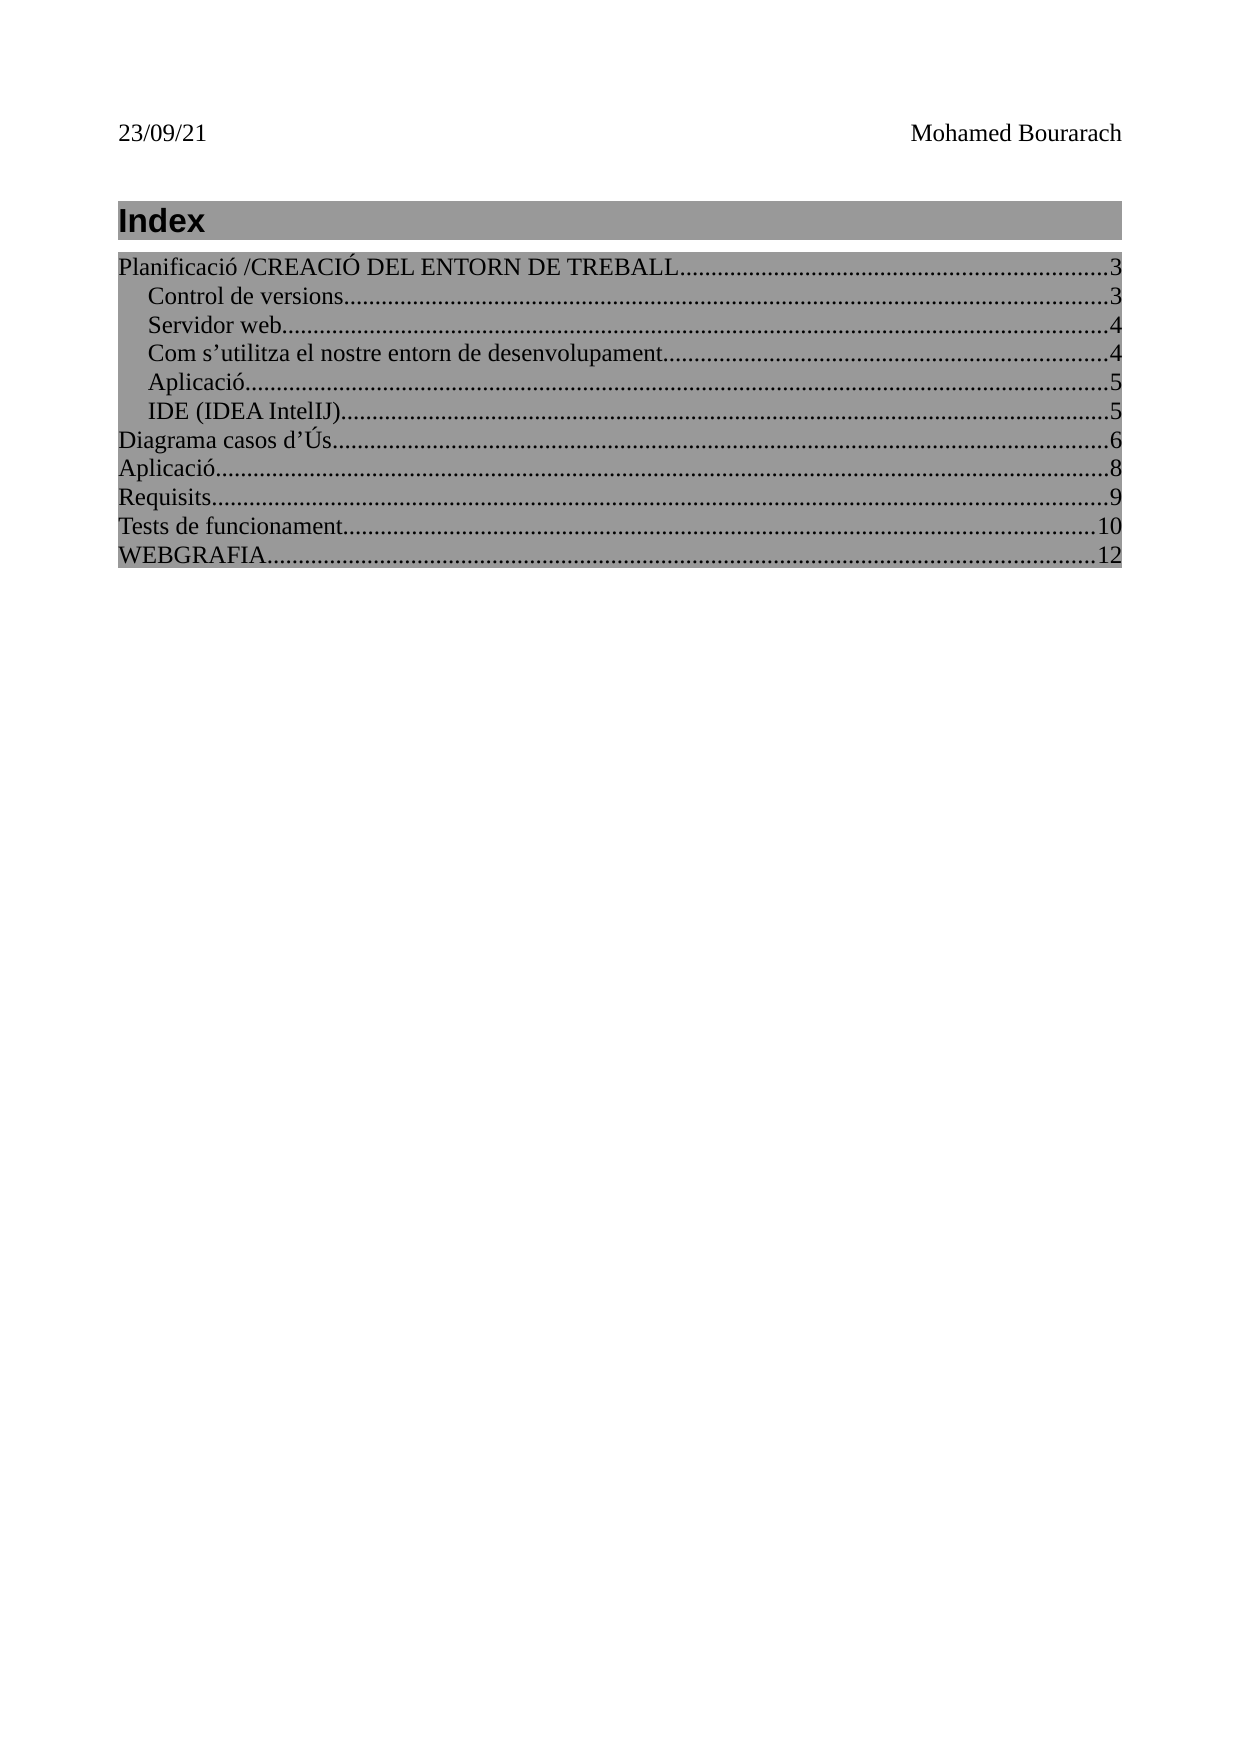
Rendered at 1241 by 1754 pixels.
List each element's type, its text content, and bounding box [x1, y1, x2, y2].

text Aplicació 8 [118, 453, 1122, 482]
text Control de versions 3 [148, 281, 1122, 310]
text Diagrama casos d’Ús 6 [118, 425, 1122, 453]
text Com s’utilitza el nostre entorn de desenvolupament 4 [148, 338, 1122, 367]
text Planificació /CREACIÓ DEL ENTORN DE TREBALL 3 [118, 252, 1122, 281]
text Tests de funcionament 10 [118, 511, 1122, 540]
text IDE (IDEA IntelIJ) 5 [148, 396, 1122, 425]
text WEBGRAFIA 12 [118, 540, 1122, 568]
text Requisits 9 [118, 482, 1122, 511]
text Servidor web 4 [148, 310, 1122, 338]
text Aplicació 5 [148, 367, 1122, 396]
subtitle Index [118, 201, 1122, 240]
